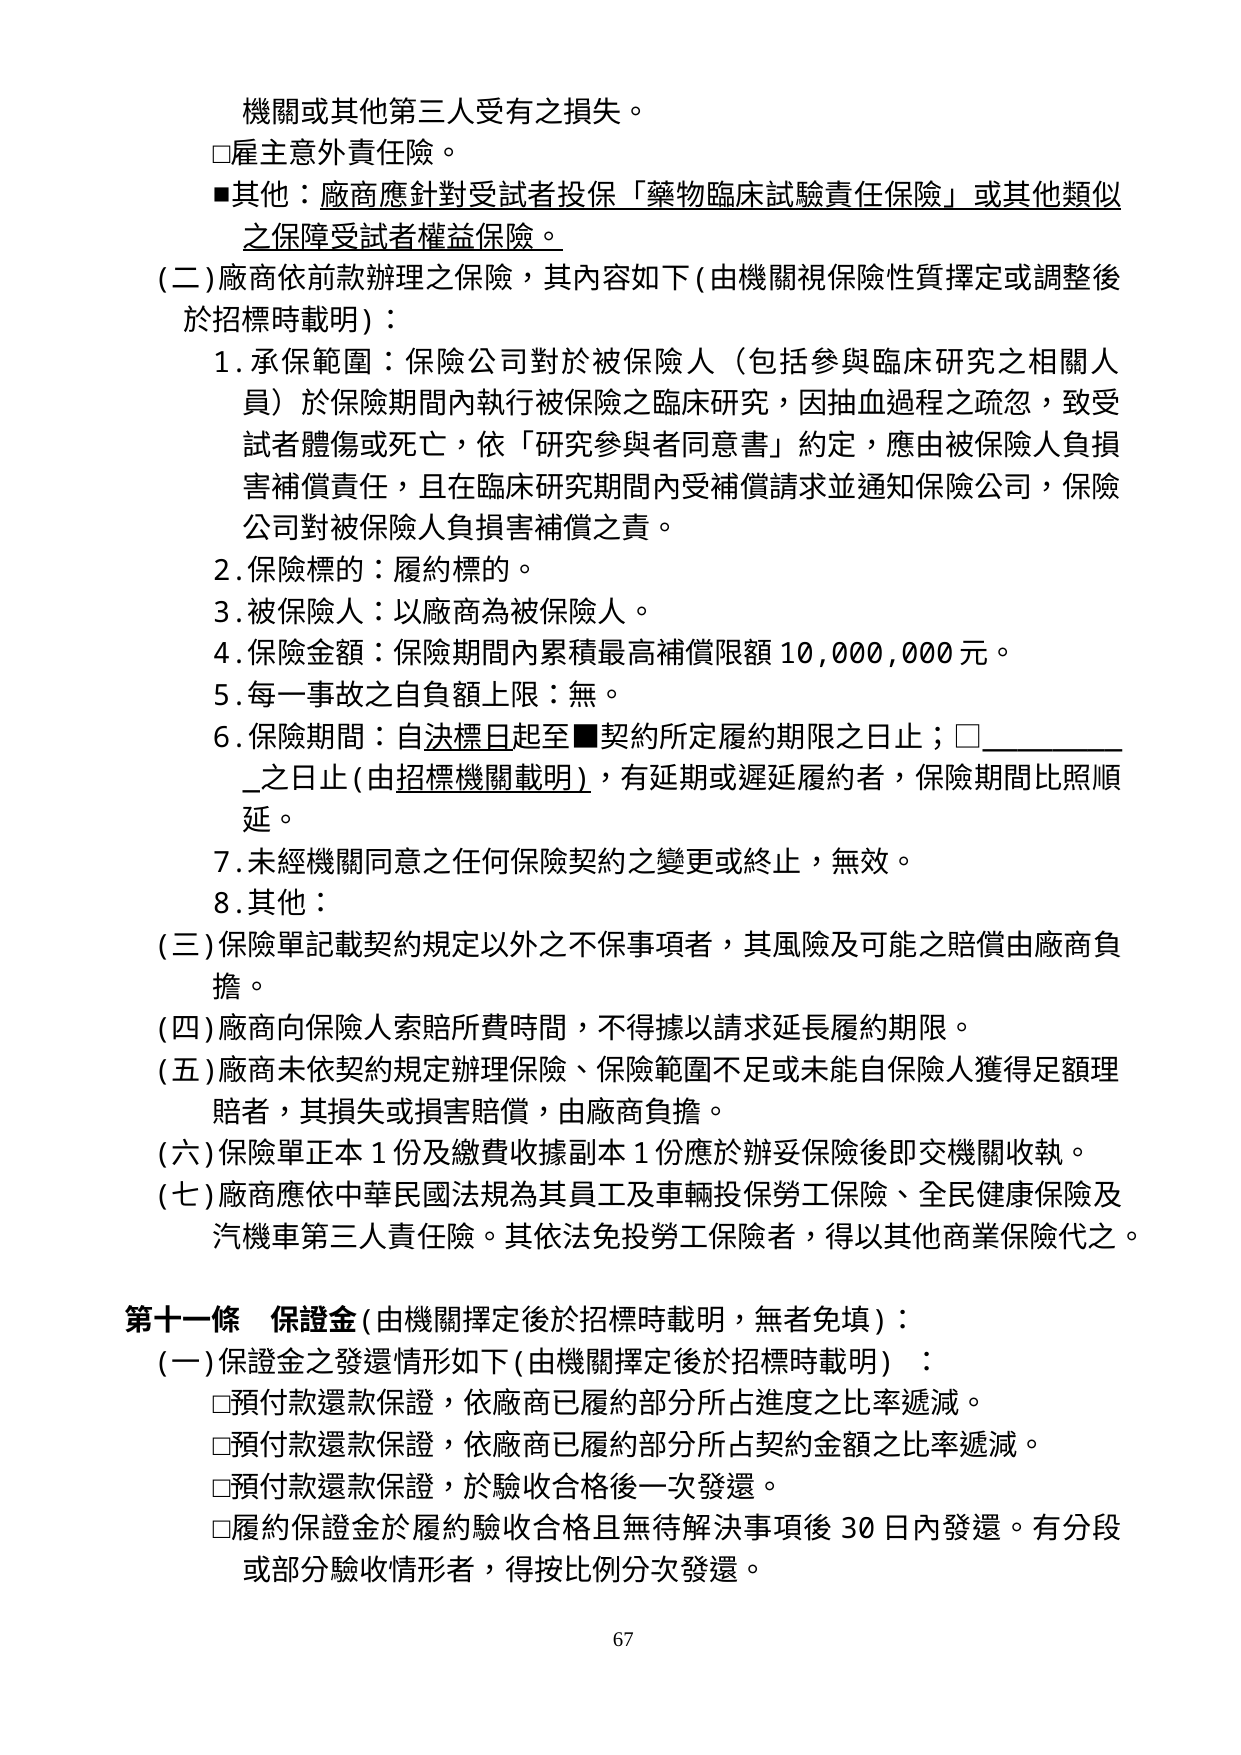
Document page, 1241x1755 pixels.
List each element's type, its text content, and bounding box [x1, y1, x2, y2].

text 7.未經機關同意之任何保險契約之變更或終止，無效。 [213, 839, 1120, 880]
text ■其他：廠商應針對受試者投保「藥物臨床試驗責任保險」或其他類似之保障受試者權益保險。 [213, 172, 1122, 255]
text (五)廠商未依契約規定辦理保險、保險範圍不足或未能自保險人獲得足額理賠者，其損失或損害賠償，由廠商負擔。 [154, 1047, 1122, 1130]
text 2.保險標的：履約標的。 [213, 547, 1122, 589]
text 8.其他： [213, 880, 1120, 922]
text 1.承保範圍：保險公司對於被保險人（包括參與臨床研究之相關人員）於保險期間內執行被保險之臨床研究，因抽血過程之疏忽，致受試者體傷或死亡，依「研究參與者同意書」約定，應由被保險人負損害補償責任，且在臨床研究期間內受補償請求並通知保險公司，保險公司對被保險人負損害補償之責。 [213, 339, 1122, 547]
text □預付款還款保證，於驗收合格後一次發還。 [213, 1464, 1122, 1505]
text (一)保證金之發還情形如下(由機關擇定後於招標時載明) ： [154, 1339, 1122, 1380]
text □預付款還款保證，依廠商已履約部分所占進度之比率遞減。 [213, 1380, 1122, 1422]
text (四)廠商向保險人索賠所費時間，不得據以請求延長履約期限。 [154, 1005, 1122, 1047]
text (七)廠商應依中華民國法規為其員工及車輛投保勞工保險、全民健康保險及汽機車第三人責任險。其依法免投勞工保險者，得以其他商業保險代之。 [154, 1172, 1122, 1255]
text 3.被保險人：以廠商為被保險人。 [213, 589, 1122, 630]
text □預付款還款保證，依廠商已履約部分所占契約金額之比率遞減。 [213, 1422, 1122, 1464]
text 機關或其他第三人受有之損失。 [213, 89, 1122, 130]
text 6.保險期間：自決標日起至■契約所定履約期限之日止；□_________之日止(由招標機關載明)，有延期或遲延履約者，保險期間比照順延。 [213, 714, 1122, 839]
text □履約保證金於履約驗收合格且無待解決事項後30日內發還。有分段或部分驗收情形者，得按比例分次發還。 [213, 1505, 1122, 1589]
text (六)保險單正本1份及繳費收據副本1份應於辦妥保險後即交機關收執。 [154, 1130, 1122, 1172]
text 第十一條 保證金(由機關擇定後於招標時載明，無者免填)： [124, 1297, 1122, 1339]
text 4.保險金額：保險期間內累積最高補償限額10,000,000元。 [213, 630, 1122, 672]
text □雇主意外責任險。 [213, 130, 1122, 172]
text 5.每一事故之自負額上限：無。 [213, 672, 1122, 714]
text (三)保險單記載契約規定以外之不保事項者，其風險及可能之賠償由廠商負擔。 [154, 922, 1122, 1005]
text (二)廠商依前款辦理之保險，其內容如下(由機關視保險性質擇定或調整後於招標時載明)： [154, 255, 1122, 339]
